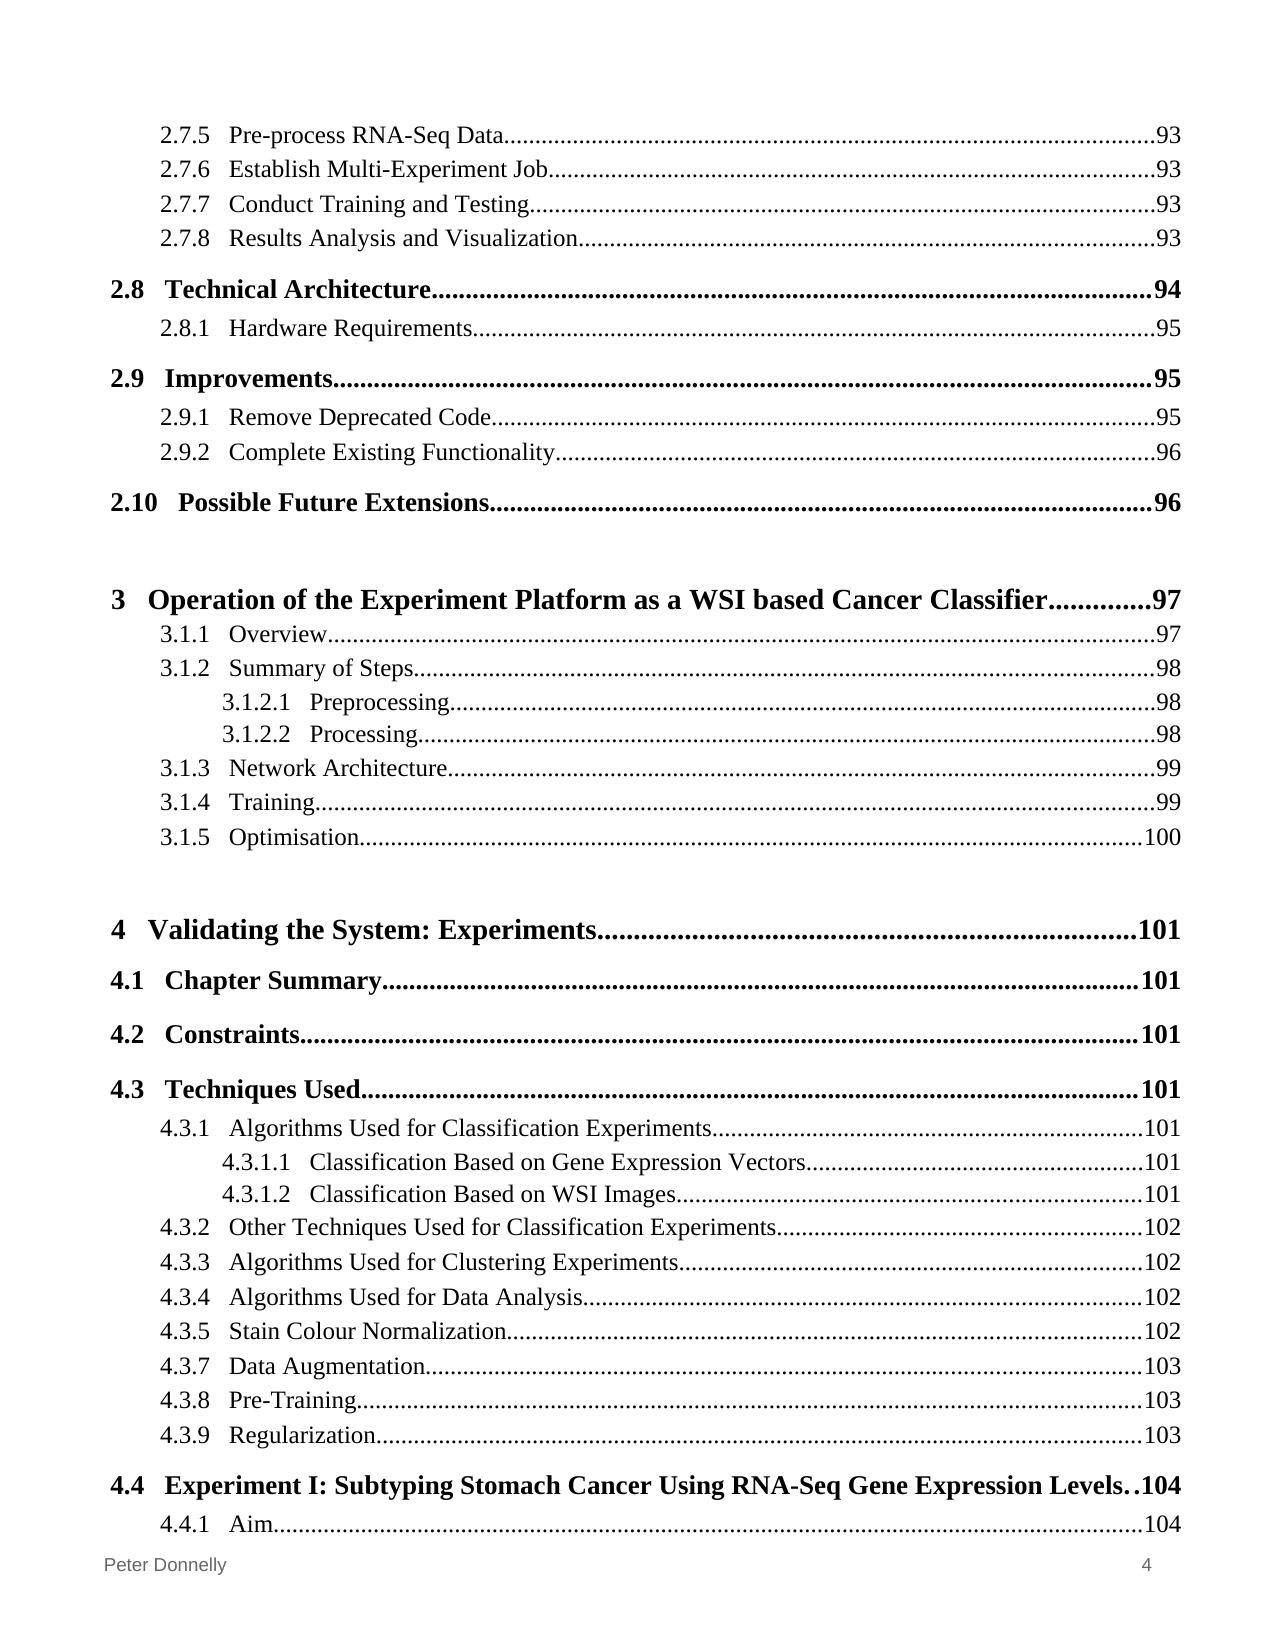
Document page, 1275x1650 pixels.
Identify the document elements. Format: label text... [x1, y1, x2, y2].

text 4.3.1.1 Classification Based on Gene Expression Vectors 101 [216, 1147, 1181, 1176]
text 4.4.1 Aim 104 [154, 1509, 1181, 1538]
text 4.2 Constraints 101 [103, 1018, 1181, 1050]
text 2.8.1 Hardware Requirements 95 [154, 313, 1181, 342]
text 3.1.2.1 Preprocessing 98 [216, 687, 1181, 716]
text 4.3.5 Stain Colour Normalization 102 [154, 1316, 1181, 1345]
text 3.1.2 Summary of Steps 98 [154, 653, 1181, 682]
text 3.1.2.2 Processing 98 [216, 719, 1181, 748]
text 4.3.2 Other Techniques Used for Classification Experiments 102 [154, 1212, 1181, 1241]
text 4.3.1.2 Classification Based on WSI Images 101 [216, 1179, 1181, 1208]
text 3 Operation of the Experiment Platform as a WSI based Cancer Classifier 97 [103, 582, 1181, 616]
text 2.7.6 Establish Multi-Experiment Job 93 [154, 154, 1181, 183]
text 4.1 Chapter Summary 101 [103, 964, 1181, 995]
text 4.3.1 Algorithms Used for Classification Experiments 101 [154, 1113, 1181, 1142]
text 3.1.3 Network Architecture 99 [154, 753, 1181, 781]
text 4.3.4 Algorithms Used for Data Analysis 102 [154, 1282, 1181, 1310]
text 2.9.1 Remove Deprecated Code 95 [154, 402, 1181, 431]
text 3.1.5 Optimisation 100 [154, 822, 1181, 851]
text 3.1.4 Training 99 [154, 787, 1181, 816]
text 2.8 Technical Architecture 94 [103, 273, 1181, 304]
text 4.3.3 Algorithms Used for Clustering Experiments 102 [154, 1247, 1181, 1276]
text 2.7.5 Pre-process RNA-Seq Data 93 [154, 120, 1181, 148]
text 4.3.7 Data Augmentation 103 [154, 1351, 1181, 1379]
text 2.9.2 Complete Existing Functionality 96 [154, 437, 1181, 466]
text 4.3.9 Regularization 103 [154, 1420, 1181, 1449]
text 2.9 Improvements 95 [103, 362, 1181, 393]
text 4.4 Experiment I: Subtyping Stomach Cancer Using RNA-Seq Gene Expression Levels 104 [103, 1469, 1181, 1501]
text 4.3.8 Pre-Training 103 [154, 1385, 1181, 1414]
text 4 Validating the System: Experiments 101 [103, 912, 1181, 946]
text 2.10 Possible Future Extensions 96 [103, 486, 1181, 517]
text 3.1.1 Overview 97 [154, 619, 1181, 648]
text 2.7.7 Conduct Training and Testing 93 [154, 189, 1181, 218]
text 2.7.8 Results Analysis and Visualization 93 [154, 223, 1181, 252]
text 4.3 Techniques Used 101 [103, 1073, 1181, 1104]
